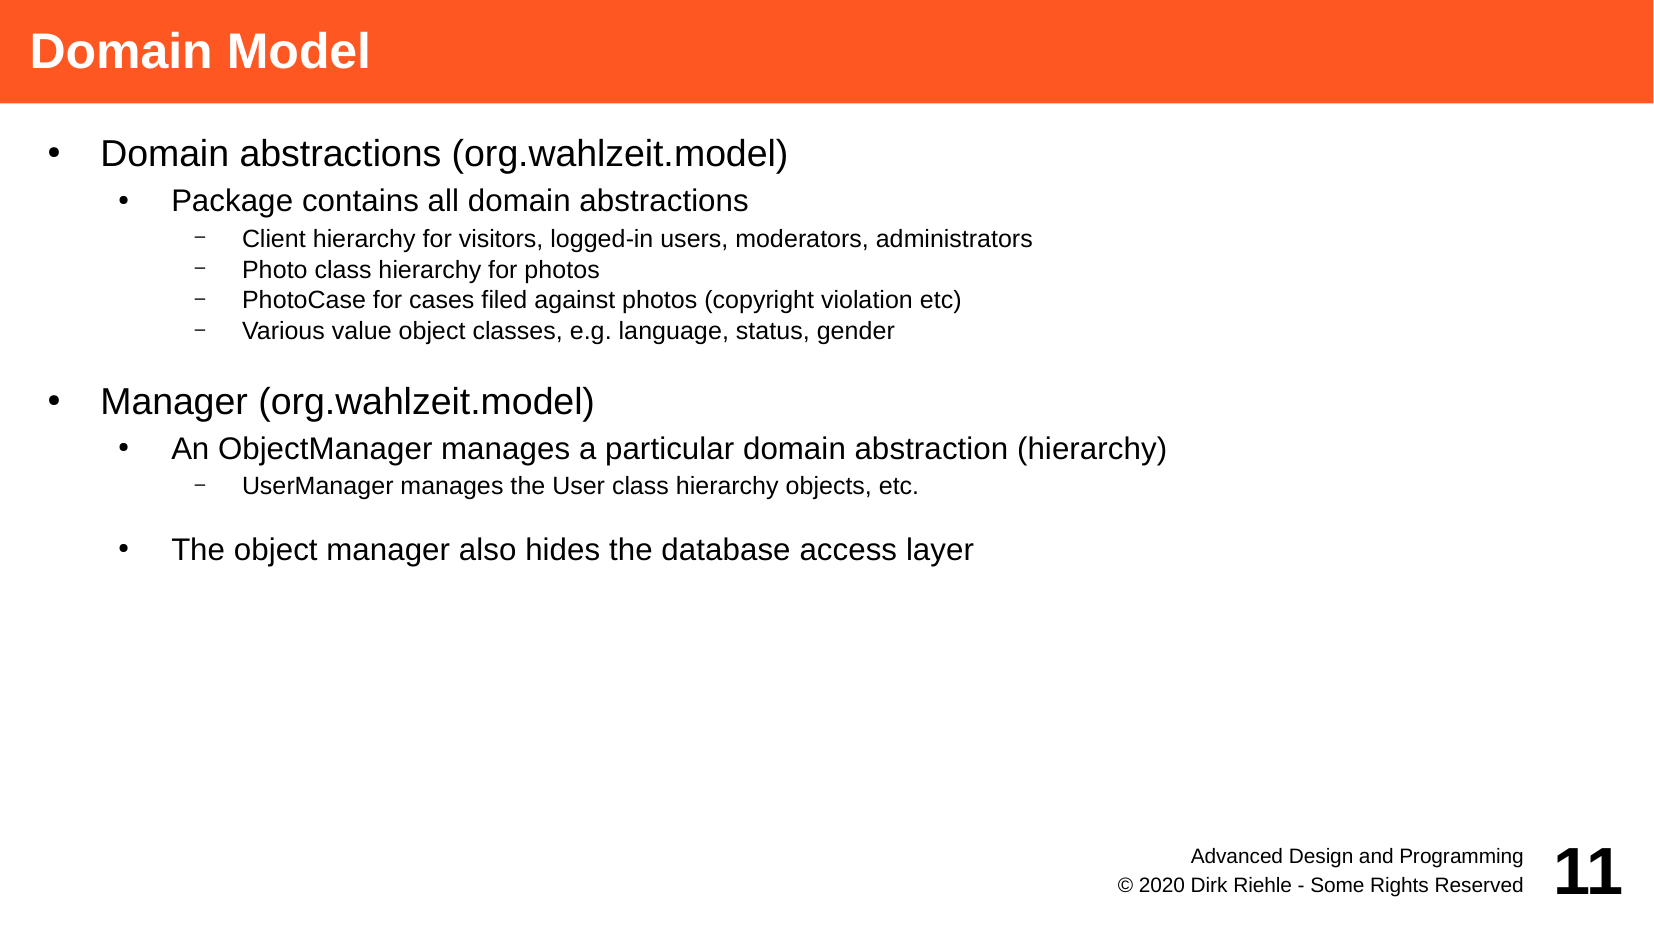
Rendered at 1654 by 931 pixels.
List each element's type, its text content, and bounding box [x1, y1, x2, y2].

title Domain Model [0, 0, 1654, 104]
list Domain abstractions (org.wahlzeit.model) Package contains all domain abstractions Client hierarchy for visitors, logged-in users, moderators, administrators Photo class hierarchy for photos PhotoCase for cases filed against photos (copyright violation etc) Various value object classes, e.g. language, status, gender Manager (org.wahlzeit.model) An ObjectManager manages a particular domain abstraction (hierarchy) UserManager manages the User class hierarchy objects, etc. The object manager also hides the database access layer [29, 132, 1625, 813]
